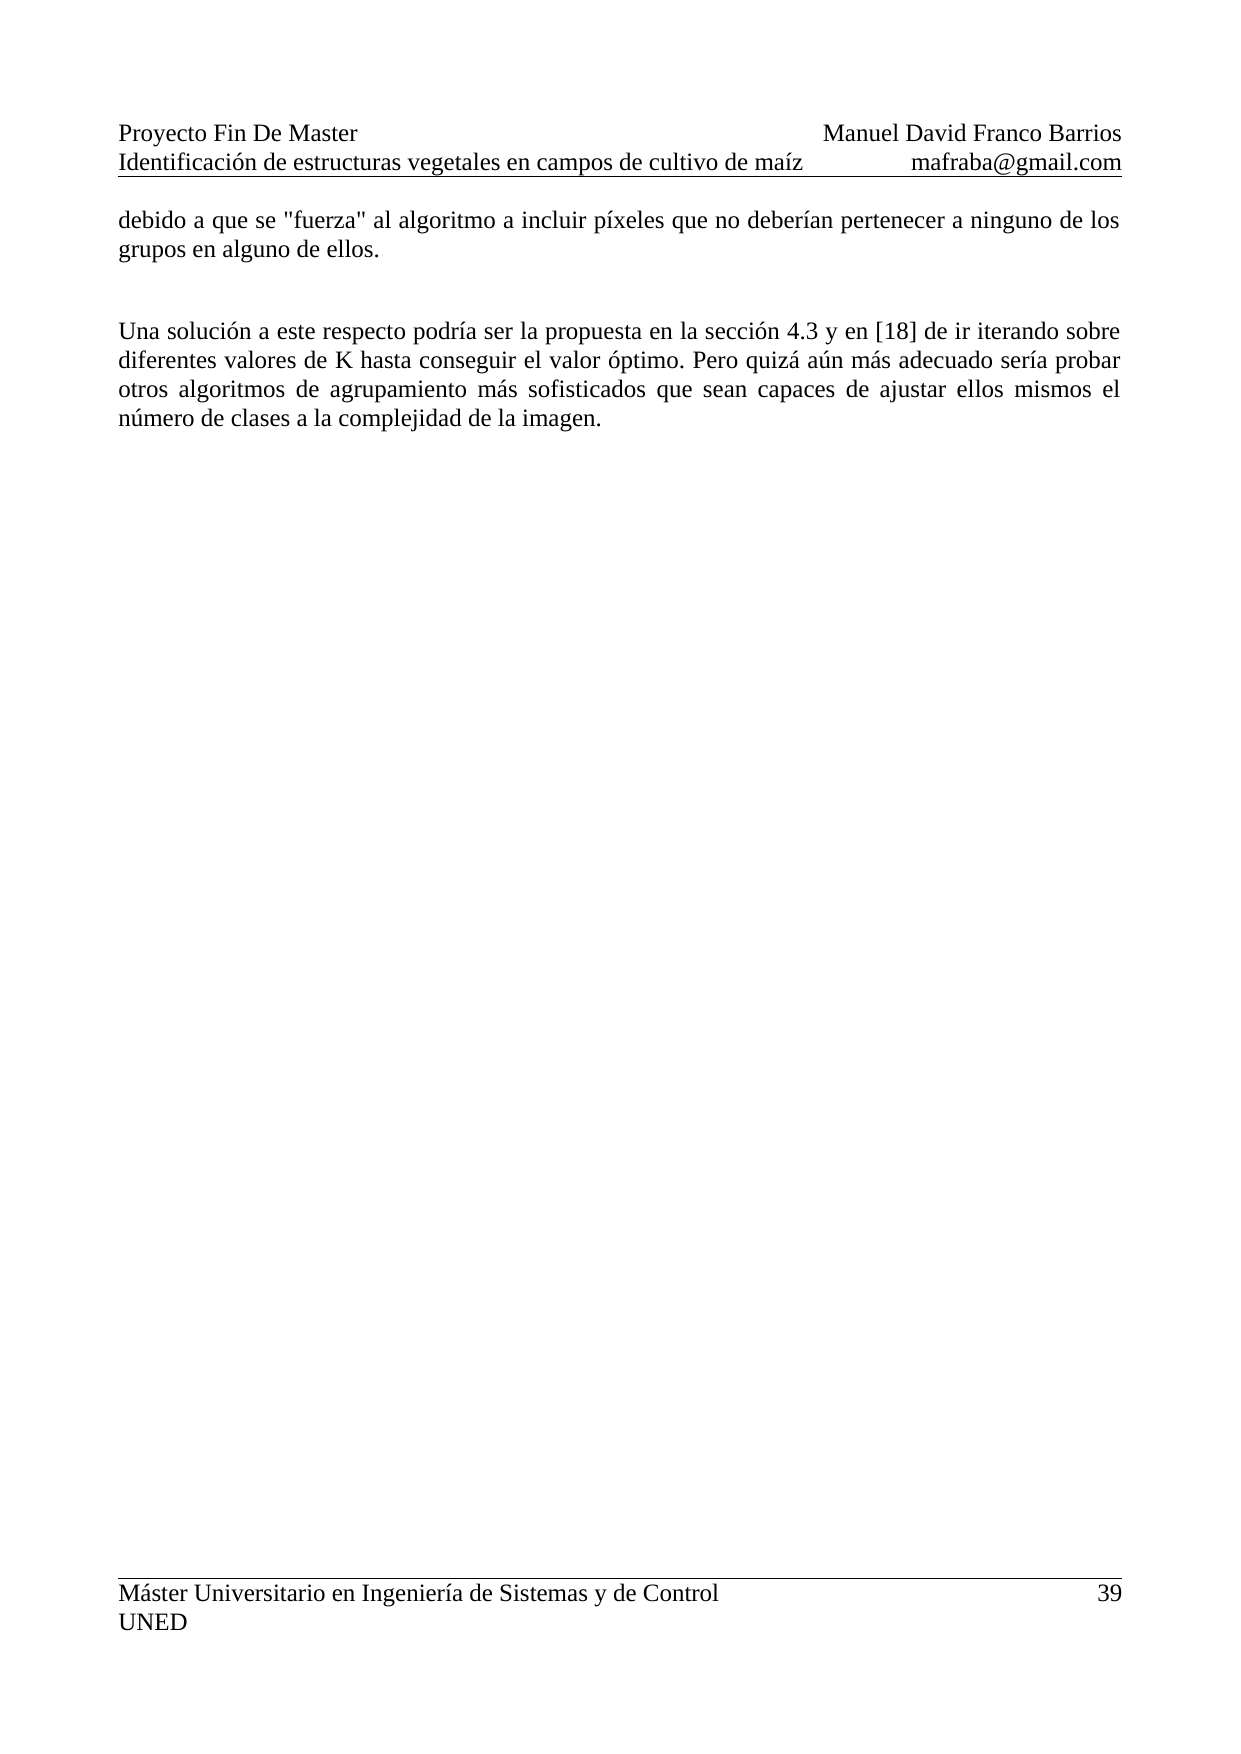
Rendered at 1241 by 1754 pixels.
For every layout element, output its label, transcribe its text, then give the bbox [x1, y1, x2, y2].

text debido a que se "fuerza" al algoritmo a incluir píxeles que no deberían pertenecer a ninguno de los grupos en alguno de ellos. [118, 205, 1122, 263]
text Una solución a este respecto podría ser la propuesta en la sección 4.3 y en [18] de ir iterando sobre diferentes valores de K hasta conseguir el valor óptimo. Pero quizá aún más adecuado sería probar otros algoritmos de agrupamiento más sofisticados que sean capaces de ajustar ellos mismos el número de clases a la complejidad de la imagen. [118, 316, 1122, 431]
